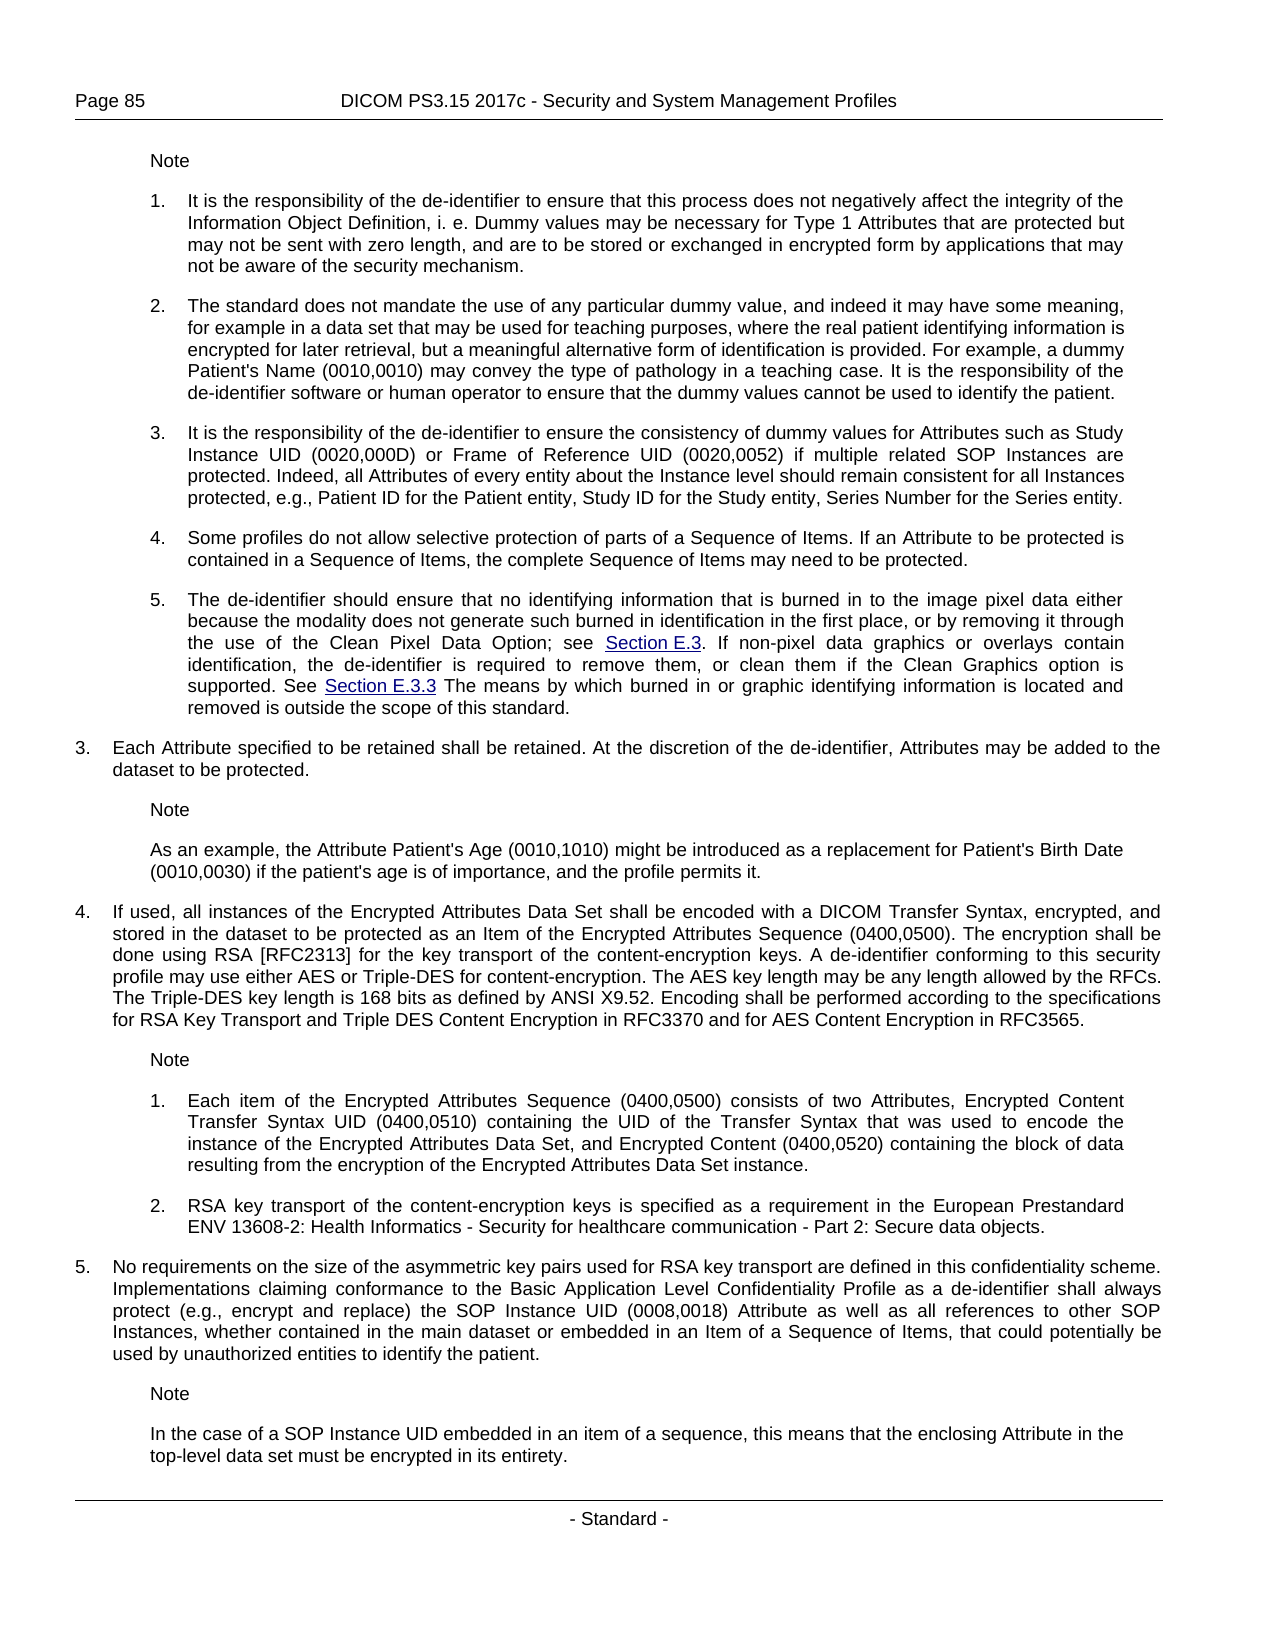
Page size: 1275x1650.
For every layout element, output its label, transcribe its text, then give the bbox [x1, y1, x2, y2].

list Some profiles do not allow selective protection of parts of a Sequence of Items. If an Attribute to be protected is contained in a Sequence of Items, the complete Sequence of Items may need to be protected. [150, 527, 1125, 570]
list As an example, the Attribute Patient's Age (0010,1010) might be introduced as a replacement for Patient's Birth Date (0010,0030) if the patient's age is of importance, and the profile permits it. [112, 839, 1125, 882]
list The standard does not mandate the use of any particular dummy value, and indeed it may have some meaning, for example in a data set that may be used for teaching purposes, where the real patient identifying information is encrypted for later retrieval, but a meaningful alternative form of identification is provided. For example, a dummy Patient's Name (0010,0010) may convey the type of pathology in a teaching case. It is the responsibility of the de-identifier software or human operator to ensure that the dummy values cannot be used to identify the patient. [150, 295, 1125, 403]
list Note [112, 1049, 1125, 1071]
list If used, all instances of the Encrypted Attributes Data Set shall be encoded with a DICOM Transfer Syntax, encrypted, and stored in the dataset to be protected as an Item of the Encrypted Attributes Sequence (0400,0500). The encryption shall be done using RSA [RFC2313] for the key transport of the content-encryption keys. A de-identifier conforming to this security profile may use either AES or Triple-DES for content-encryption. The AES key length may be any length allowed by the RFCs. The Triple-DES key length is 168 bits as defined by ANSI X9.52. Encoding shall be performed according to the specifications for RSA Key Transport and Triple DES Content Encryption in RFC3370 and for AES Content Encryption in RFC3565. [75, 901, 1162, 1030]
list The de-identifier should ensure that no identifying information that is burned in to the image pixel data either because the modality does not generate such burned in identification in the first place, or by removing it through the use of the Clean Pixel Data Option; see Section E.3. If non-pixel data graphics or overlays contain identification, the de-identifier is required to remove them, or clean them if the Clean Graphics option is supported. See Section E.3.3 The means by which burned in or graphic identifying information is located and removed is outside the scope of this standard. [150, 589, 1125, 718]
list In the case of a SOP Instance UID embedded in an item of a sequence, this means that the enclosing Attribute in the top-level data set must be encrypted in its entirety. [112, 1423, 1125, 1466]
list Note [112, 150, 1125, 172]
list Note [112, 799, 1125, 820]
list Note [112, 1383, 1125, 1404]
list It is the responsibility of the de-identifier to ensure the consistency of dummy values for Attributes such as Study Instance UID (0020,000D) or Frame of Reference UID (0020,0052) if multiple related SOP Instances are protected. Indeed, all Attributes of every entity about the Instance level should remain consistent for all Instances protected, e.g., Patient ID for the Patient entity, Study ID for the Study entity, Series Number for the Series entity. [150, 422, 1125, 508]
list No requirements on the size of the asymmetric key pairs used for RSA key transport are defined in this confidentiality scheme. Implementations claiming conformance to the Basic Application Level Confidentiality Profile as a de-identifier shall always protect (e.g., encrypt and replace) the SOP Instance UID (0008,0018) Attribute as well as all references to other SOP Instances, whether contained in the main dataset or embedded in an Item of a Sequence of Items, that could potentially be used by unauthorized entities to identify the patient. [75, 1256, 1162, 1364]
list Each item of the Encrypted Attributes Sequence (0400,0500) consists of two Attributes, Encrypted Content Transfer Syntax UID (0400,0510) containing the UID of the Transfer Syntax that was used to encode the instance of the Encrypted Attributes Data Set, and Encrypted Content (0400,0520) containing the block of data resulting from the encryption of the Encrypted Attributes Data Set instance. [150, 1089, 1125, 1176]
list RSA key transport of the content-encryption keys is specified as a requirement in the European Prestandard ENV 13608-2: Health Informatics - Security for healthcare communication - Part 2: Secure data objects. [150, 1194, 1125, 1237]
list It is the responsibility of the de-identifier to ensure that this process does not negatively affect the integrity of the Information Object Definition, i. e. Dummy values may be necessary for Type 1 Attributes that are protected but may not be sent with zero length, and are to be stored or exchanged in encrypted form by applications that may not be aware of the security mechanism. [150, 190, 1125, 277]
list Each Attribute specified to be retained shall be retained. At the discretion of the de-identifier, Attributes may be added to the dataset to be protected. [75, 737, 1162, 780]
